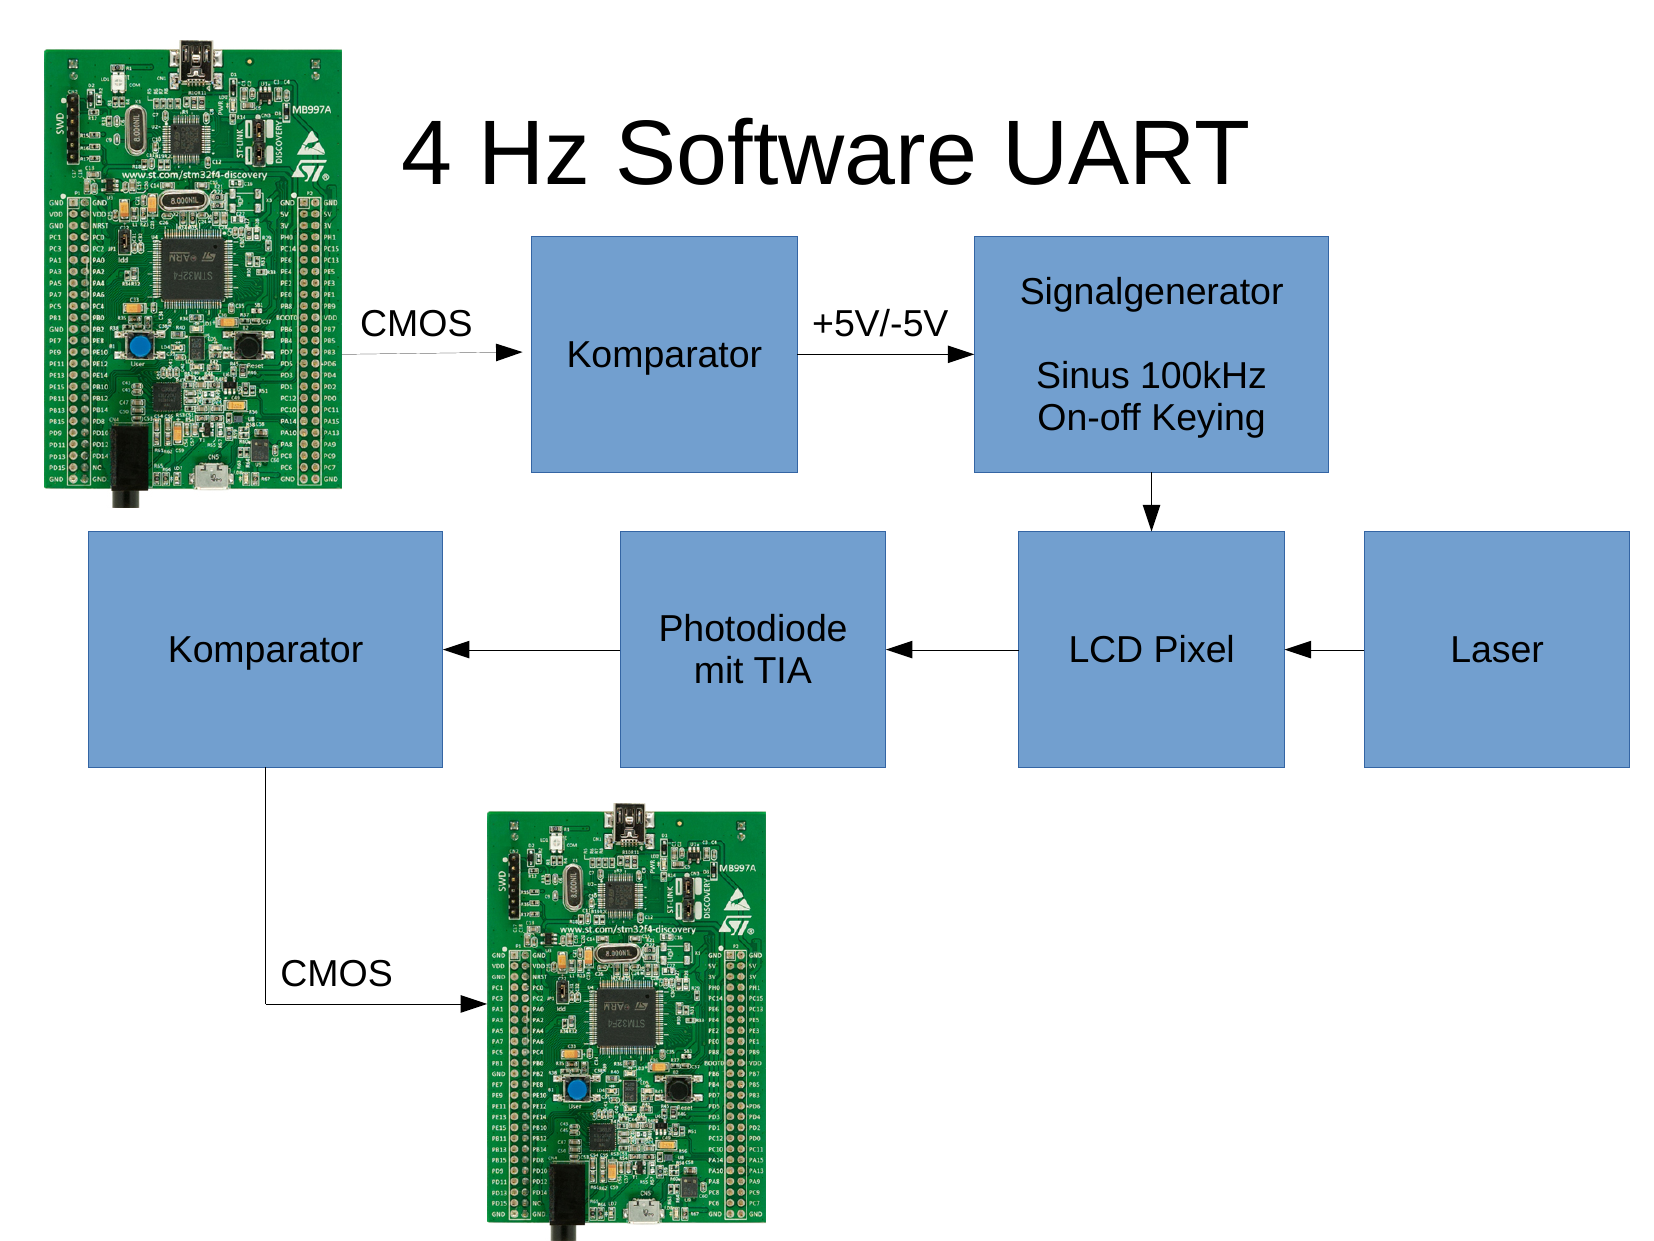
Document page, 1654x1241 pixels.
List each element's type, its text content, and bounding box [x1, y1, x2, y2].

text_box Signalgenerator Sinus 100kHz On-off Keying [974, 236, 1329, 473]
picture [44, 40, 342, 508]
title 4 Hz Software UART [342, 49, 1571, 257]
text_box +5V/-5V [797, 295, 975, 353]
text_box Komparator [531, 236, 798, 473]
picture [487, 803, 766, 1241]
text_box CMOS [345, 295, 541, 353]
text_box CMOS [265, 944, 461, 1002]
text_box LCD Pixel [1018, 531, 1285, 768]
text_box Komparator [88, 531, 443, 768]
text_box Laser [1364, 531, 1630, 768]
text_box Photodiode mit TIA [620, 531, 886, 768]
